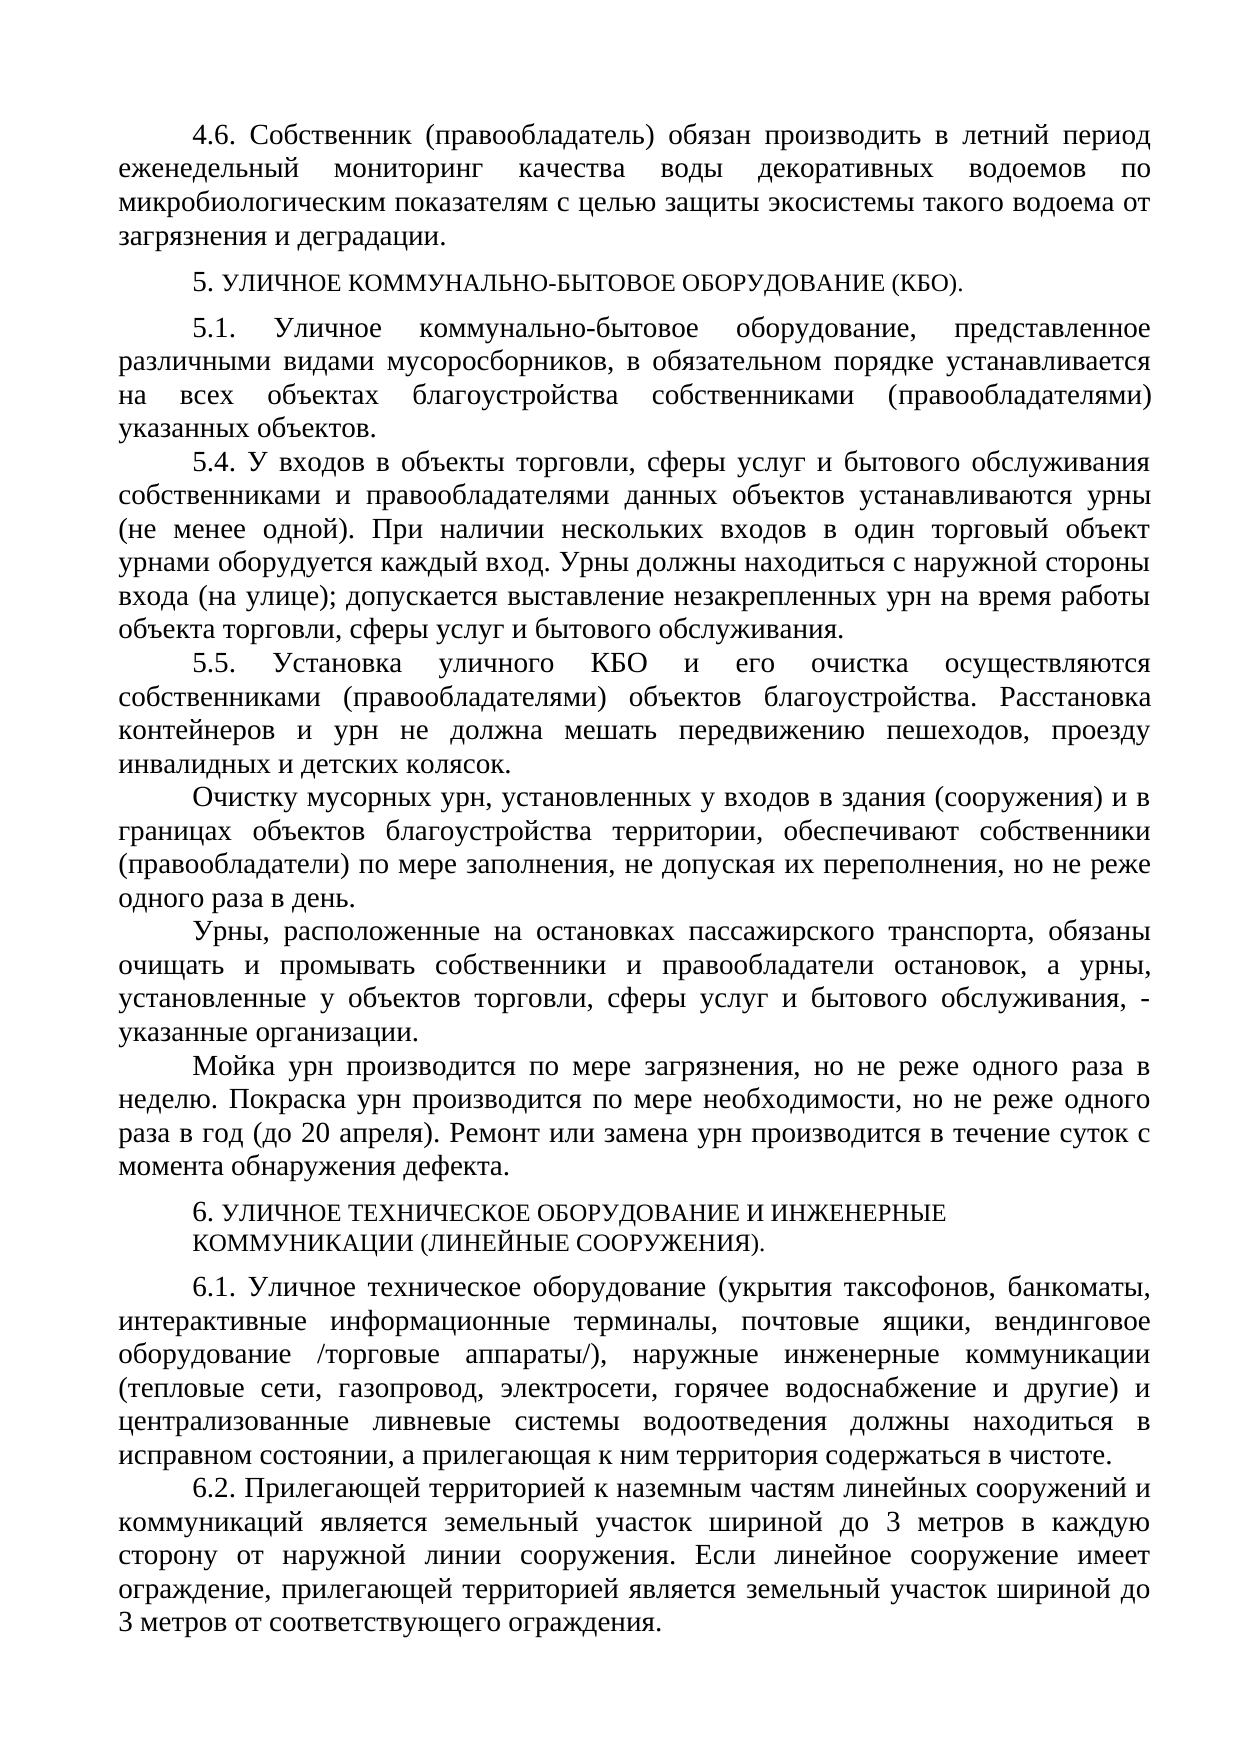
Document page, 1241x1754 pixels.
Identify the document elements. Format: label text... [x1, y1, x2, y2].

text 5. УЛИЧНОЕ КОММУНАЛЬНО-БЫТОВОЕ ОБОРУДОВАНИЕ (КБО). [118, 264, 1152, 297]
text 6.2. Прилегающей территорией к наземным частям линейных сооружений и коммуникаций является земельный участок шириной до 3 метров в каждую сторону от наружной линии сооружения. Если линейное сооружение имеет ограждение, прилегающей территорией является земельный участок шириной до 3 метров от соответствующего ограждения. [118, 1470, 1152, 1638]
text 5.4. У входов в объекты торговли, сферы услуг и бытового обслуживания собственниками и правообладателями данных объектов устанавливаются урны (не менее одной). При наличии нескольких входов в один торговый объект урнами оборудуется каждый вход. Урны должны находиться с наружной стороны входа (на улице); допускается выставление незакрепленных урн на время работы объекта торговли, сферы услуг и бытового обслуживания. [118, 444, 1152, 645]
text Очистку мусорных урн, установленных у входов в здания (сооружения) и в границах объектов благоустройства территории, обеспечивают собственники (правообладатели) по мере заполнения, не допуская их переполнения, но не реже одного раза в день. [118, 779, 1152, 913]
text 4.6. Собственник (правообладатель) обязан производить в летний период еженедельный мониторинг качества воды декоративных водоемов по микробиологическим показателям с целью защиты экосистемы такого водоема от загрязнения и деградации. [118, 117, 1152, 251]
text 5.5. Установка уличного КБО и его очистка осуществляются собственниками (правообладателями) объектов благоустройства. Расстановка контейнеров и урн не должна мешать передвижению пешеходов, проезду инвалидных и детских колясок. [118, 645, 1152, 779]
text Мойка урн производится по мере загрязнения, но не реже одного раза в неделю. Покраска урн производится по мере необходимости, но не реже одного раза в год (до 20 апреля). Ремонт или замена урн производится в течение суток с момента обнаружения дефекта. [118, 1048, 1152, 1182]
text 6. УЛИЧНОЕ ТЕХНИЧЕСКОЕ ОБОРУДОВАНИЕ И ИНЖЕНЕРНЫЕ [118, 1194, 1152, 1228]
text Урны, расположенные на остановках пассажирского транспорта, обязаны очищать и промывать собственники и правообладатели остановок, а урны, установленные у объектов торговли, сферы услуг и бытового обслуживания, - указанные организации. [118, 913, 1152, 1048]
text 6.1. Уличное техническое оборудование (укрытия таксофонов, банкоматы, интерактивные информационные терминалы, почтовые ящики, вендинговое оборудование /торговые аппараты/), наружные инженерные коммуникации (тепловые сети, газопровод, электросети, горячее водоснабжение и другие) и централизованные ливневые системы водоотведения должны находиться в исправном состоянии, а прилегающая к ним территория содержаться в чистоте. [118, 1269, 1152, 1470]
text 5.1. Уличное коммунально-бытовое оборудование, представленное различными видами мусоросборников, в обязательном порядке устанавливается на всех объектах благоустройства собственниками (правообладателями) указанных объектов. [118, 310, 1152, 444]
text КОММУНИКАЦИИ (ЛИНЕЙНЫЕ СООРУЖЕНИЯ). [118, 1228, 1152, 1257]
